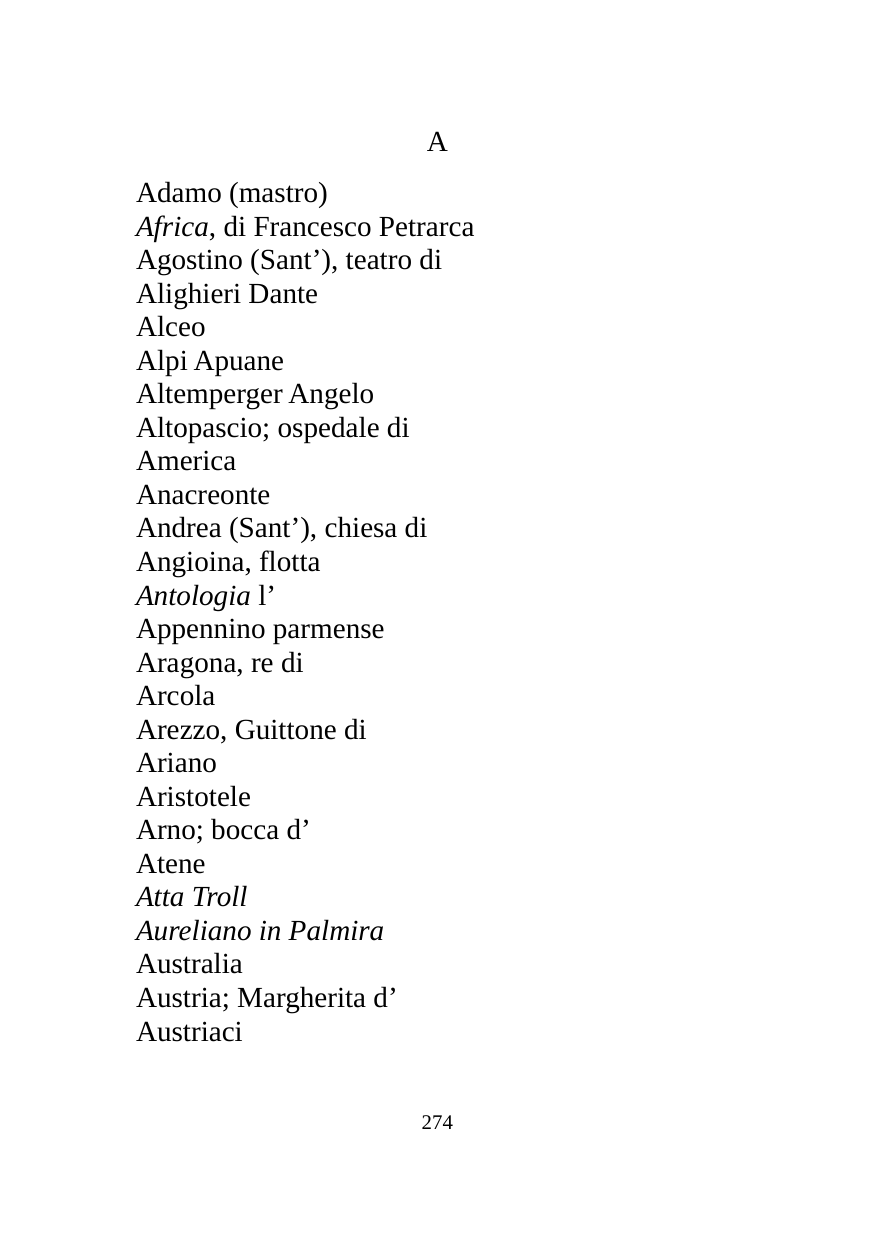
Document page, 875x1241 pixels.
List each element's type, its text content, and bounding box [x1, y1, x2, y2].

text Aureliano in Palmira [106, 913, 768, 947]
text Altopascio; ospedale di [106, 410, 768, 443]
text Andrea (Sant’), chiesa di [106, 511, 768, 544]
text Adamo (mastro) [106, 175, 768, 209]
text Antologia l’ [106, 578, 768, 611]
text Alighieri Dante [106, 276, 768, 309]
text Africa, di Francesco Petrarca [106, 209, 768, 242]
text Austriaci [106, 1014, 768, 1047]
text Arno; bocca d’ [106, 812, 768, 846]
text Aristotele [106, 779, 768, 812]
text Atene [106, 846, 768, 879]
text Arcola [106, 678, 768, 712]
text Aragona, re di [106, 645, 768, 678]
text A [106, 124, 768, 157]
text Atta Troll [106, 879, 768, 913]
text Anacreonte [106, 477, 768, 511]
text Agostino (Sant’), teatro di [106, 242, 768, 276]
text Alpi Apuane [106, 343, 768, 376]
text Ariano [106, 745, 768, 779]
text Alceo [106, 309, 768, 343]
text Angioina, flotta [106, 544, 768, 578]
text Austria; Margherita d’ [106, 980, 768, 1014]
text Appennino parmense [106, 611, 768, 645]
text Arezzo, Guittone di [106, 712, 768, 745]
text America [106, 443, 768, 477]
text Altemperger Angelo [106, 376, 768, 410]
text Australia [106, 947, 768, 980]
